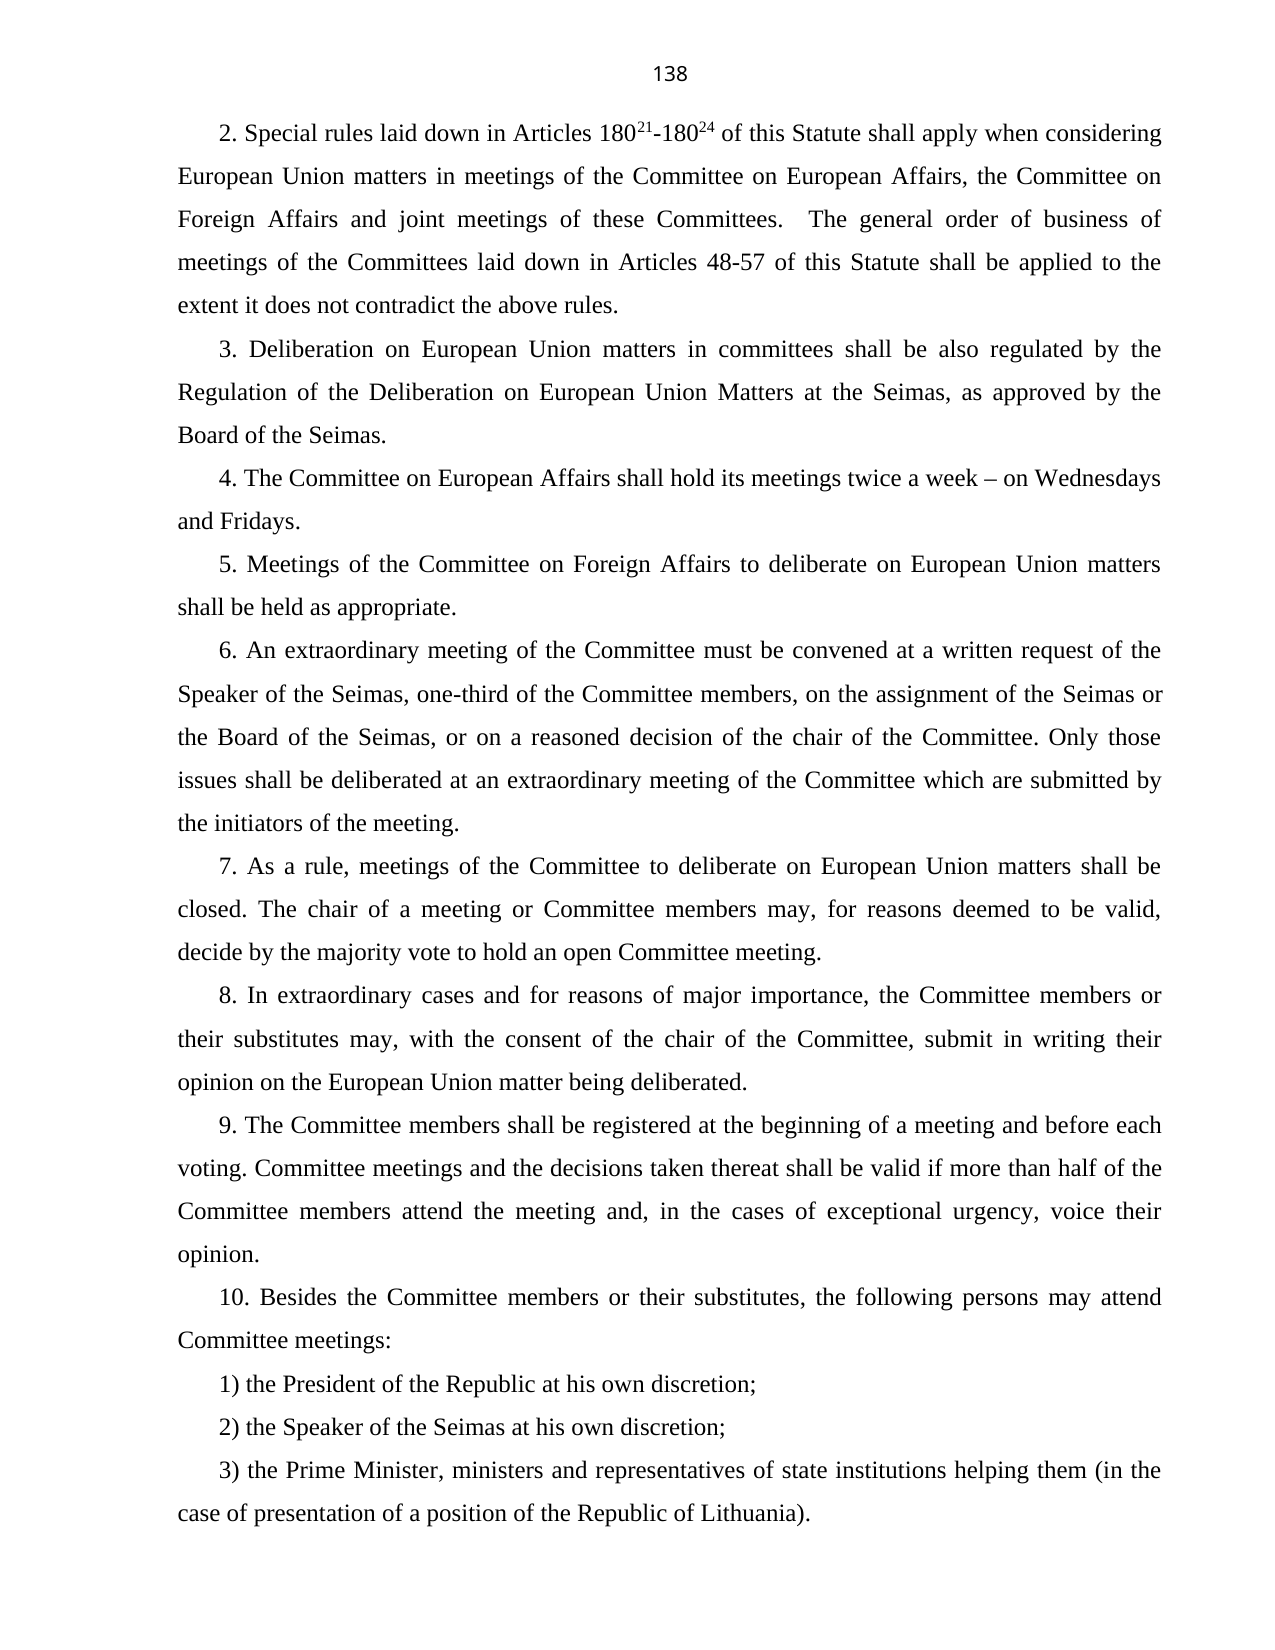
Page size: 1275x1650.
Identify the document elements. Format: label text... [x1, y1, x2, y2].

text 8. In extraordinary cases and for reasons of major importance, the Committee members or their substitutes may, with the consent of the chair of the Committee, submit in writing their opinion on the European Union matter being deliberated. [177, 981, 1163, 1096]
text 1) the President of the Republic at his own discretion; [177, 1369, 1163, 1397]
text 7. As a rule, meetings of the Committee to deliberate on European Union matters shall be closed. The chair of a meeting or Committee members may, for reasons deemed to be valid, decide by the majority vote to hold an open Committee meeting. [177, 851, 1163, 966]
text 10. Besides the Committee members or their substitutes, the following persons may attend Committee meetings: [177, 1282, 1163, 1354]
text 2) the Speaker of the Seimas at his own discretion; [177, 1412, 1163, 1441]
text 9. The Committee members shall be registered at the beginning of a meeting and before each voting. Committee meetings and the decisions taken thereat shall be valid if more than half of the Committee members attend the meeting and, in the cases of exceptional urgency, voice their opinion. [177, 1110, 1163, 1268]
text 5. Meetings of the Committee on Foreign Affairs to deliberate on European Union matters shall be held as appropriate. [177, 549, 1163, 621]
text 3. Deliberation on European Union matters in committees shall be also regulated by the Regulation of the Deliberation on European Union Matters at the Seimas, as approved by the Board of the Seimas. [177, 334, 1163, 449]
text 6. An extraordinary meeting of the Committee must be convened at a written request of the Speaker of the Seimas, one-third of the Committee members, on the assignment of the Seimas or the Board of the Seimas, or on a reasoned decision of the chair of the Committee. Only those issues shall be deliberated at an extraordinary meeting of the Committee which are submitted by the initiators of the meeting. [177, 636, 1163, 837]
text 3) the Prime Minister, ministers and representatives of state institutions helping them (in the case of presentation of a position of the Republic of Lithuania). [177, 1455, 1163, 1527]
text 4. The Committee on European Affairs shall hold its meetings twice a week – on Wednesdays and Fridays. [177, 463, 1163, 535]
text 2. Special rules laid down in Articles 18021-18024 of this Statute shall apply when considering European Union matters in meetings of the Committee on European Affairs, the Committee on Foreign Affairs and joint meetings of these Committees. The general order of business of meetings of the Committees laid down in Articles 48-57 of this Statute shall be applied to the extent it does not contradict the above rules. [177, 118, 1163, 319]
